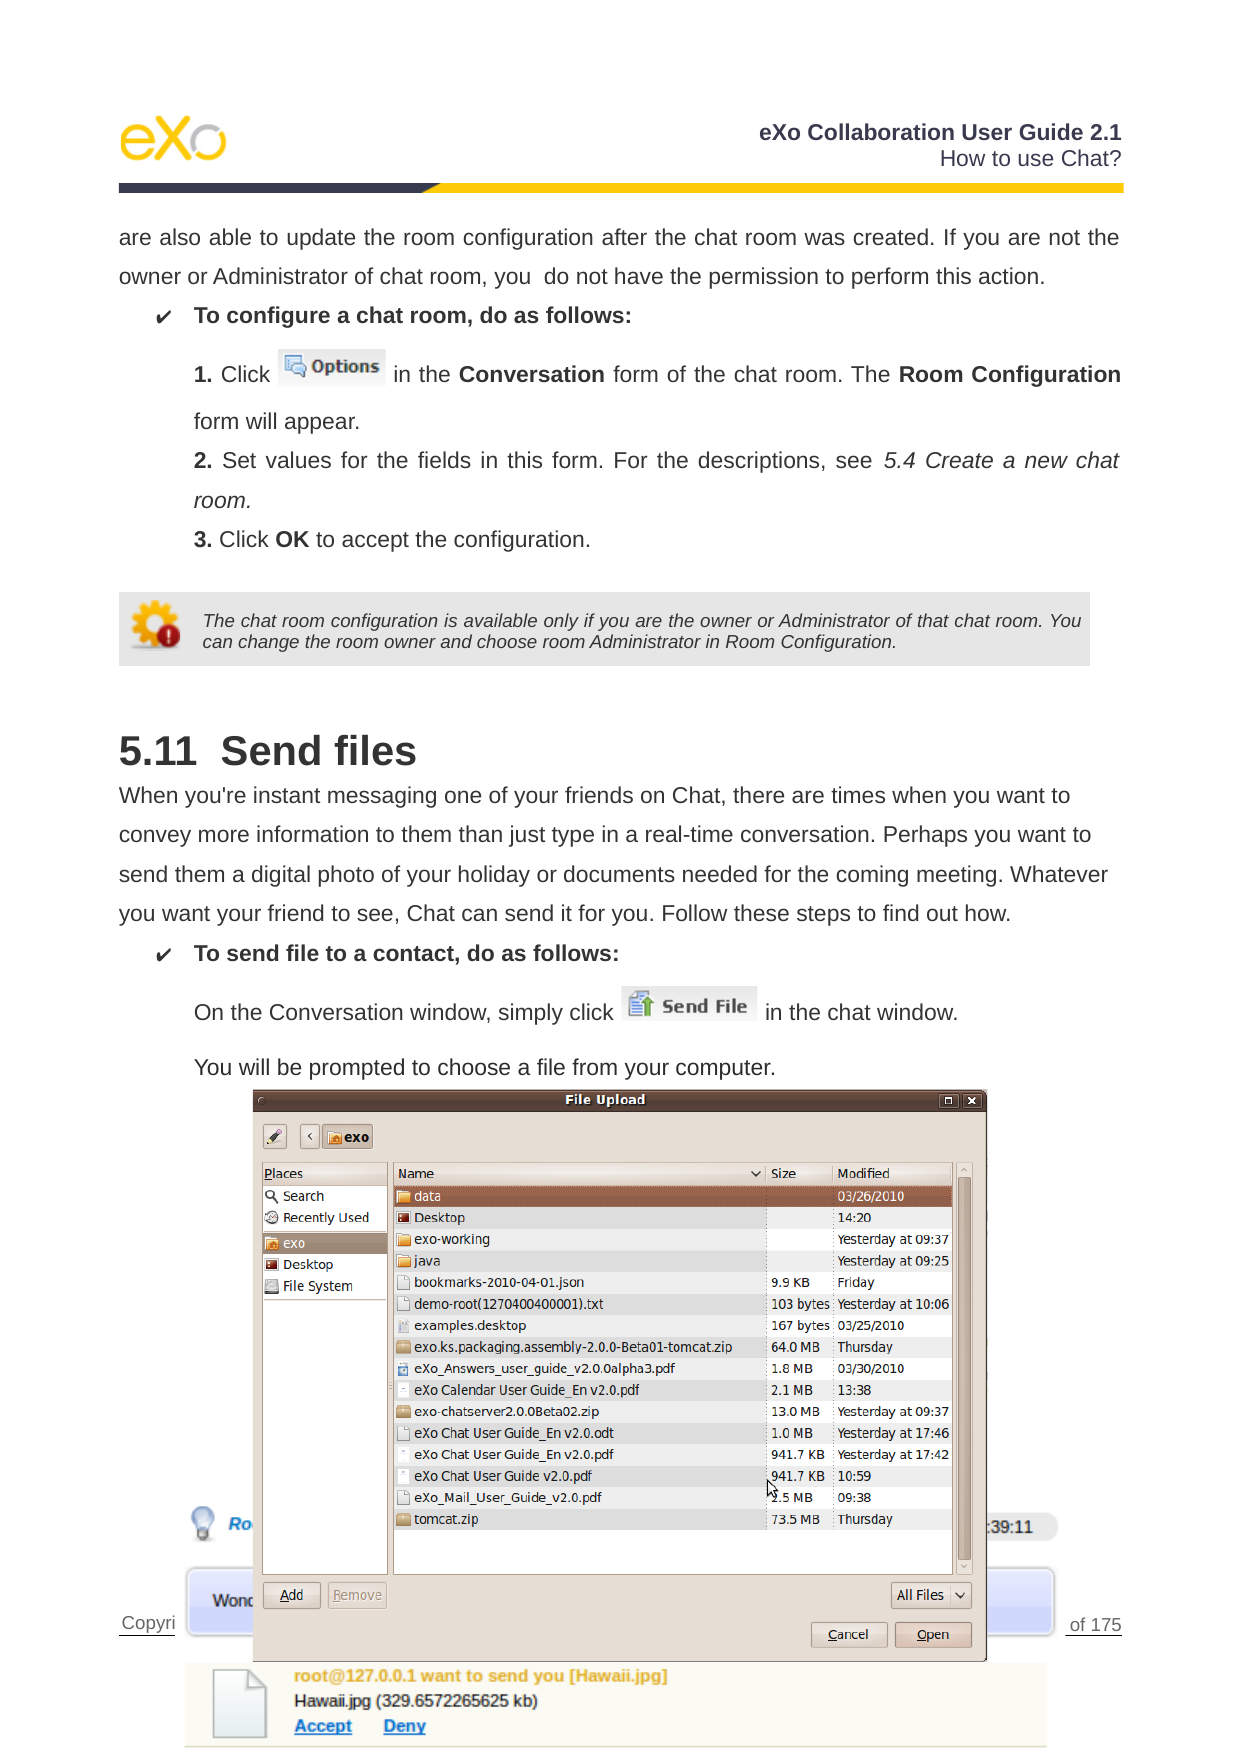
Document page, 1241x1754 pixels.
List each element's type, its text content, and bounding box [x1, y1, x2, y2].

picture [120, 115, 227, 161]
list You will be prompted to choose a file from your computer. [156, 1053, 1122, 1080]
picture [621, 986, 758, 1021]
text are also able to update the room configuration after the chat room was created. If you are not the owner or Administrator of chat room, you do not have the permission to perform this action. [118, 223, 1122, 289]
picture [118, 183, 1124, 193]
picture [175, 1089, 1066, 1754]
list 1. Clickin the Conversation form of the chat room. The Room Configuration form will appear. [156, 342, 1122, 434]
subtitle Send files [118, 726, 1122, 774]
list To send file to a contact, do as follows: On the Conversation window, simply clickin the chat window. [156, 939, 1122, 1028]
list To configure a chat room, do as follows: [156, 302, 1122, 329]
picture [277, 349, 386, 387]
table_header The chat room configuration is available only if you are the owner or Administrator of that chat room. You can change the room owner and choose room Administrator in Room Configuration. [197, 592, 1090, 666]
picture [130, 600, 181, 651]
text When you're instant messaging one of your friends on Chat, there are times when you want to convey more information to them than just type in a real-time conversation. Perhaps you want to send them a digital photo of your holiday or documents needed for the coming meeting. Whatever you want your friend to see, Chat can send it for you. Follow these steps to find out how. [118, 782, 1122, 926]
table_header [119, 592, 197, 666]
list 3. Click OK to accept the configuration. [156, 526, 1122, 552]
list 2. Set values for the fields in this form. For the descriptions, see 5.4 Create a new chat room. [156, 447, 1122, 513]
